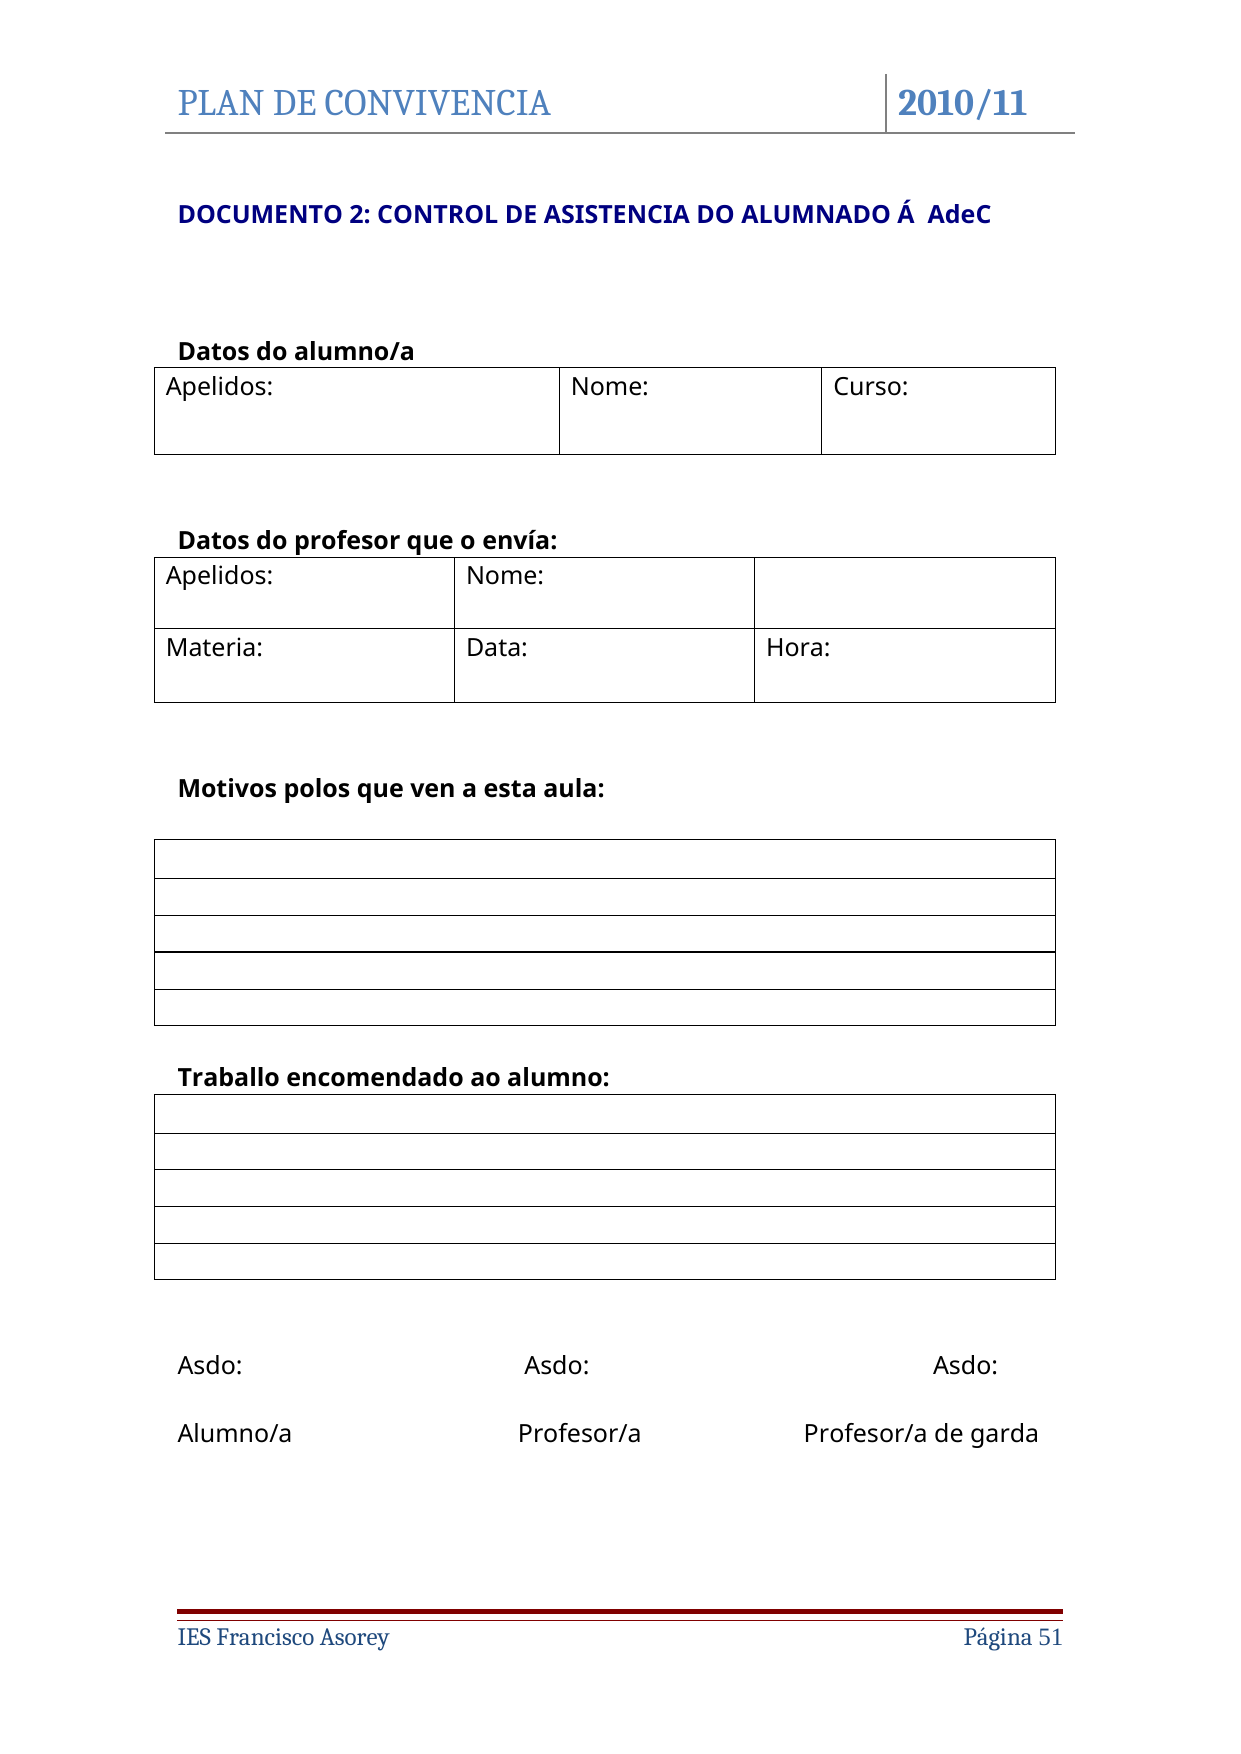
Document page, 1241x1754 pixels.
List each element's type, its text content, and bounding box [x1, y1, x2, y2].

table_cell [155, 990, 1055, 1024]
table_cell [155, 1134, 1055, 1169]
table_cell Data: [455, 629, 754, 702]
text Asdo: Asdo: Asdo: [177, 1348, 1063, 1382]
text Alumno/a Profesor/a Profesor/a de garda [177, 1416, 1063, 1450]
table_header [155, 1095, 1055, 1132]
table_header Nome: [455, 558, 754, 628]
table_cell [155, 1207, 1055, 1243]
table_cell [155, 1170, 1055, 1206]
text DOCUMENTO 2: CONTROL DE ASISTENCIA DO ALUMNADO Á AdeC [177, 197, 1063, 231]
text Motivos polos que ven a esta aula: [177, 771, 1063, 805]
table_cell [155, 953, 1055, 989]
table_cell Hora: [755, 629, 1055, 702]
table_cell [155, 916, 1055, 951]
text Datos do profesor que o envía: [177, 523, 1063, 557]
table_cell [155, 879, 1055, 915]
table_header Apelidos: [155, 368, 559, 454]
text Traballo encomendado ao alumno: [177, 1059, 1063, 1094]
table_header [155, 840, 1055, 878]
table_header Apelidos: [155, 558, 454, 628]
table_cell Materia: [155, 629, 454, 702]
table_header [755, 558, 1055, 628]
table_cell [155, 1244, 1055, 1279]
table_header Nome: [560, 368, 821, 454]
text Datos do alumno/a [177, 333, 1063, 367]
table_header Curso: [822, 368, 1055, 454]
